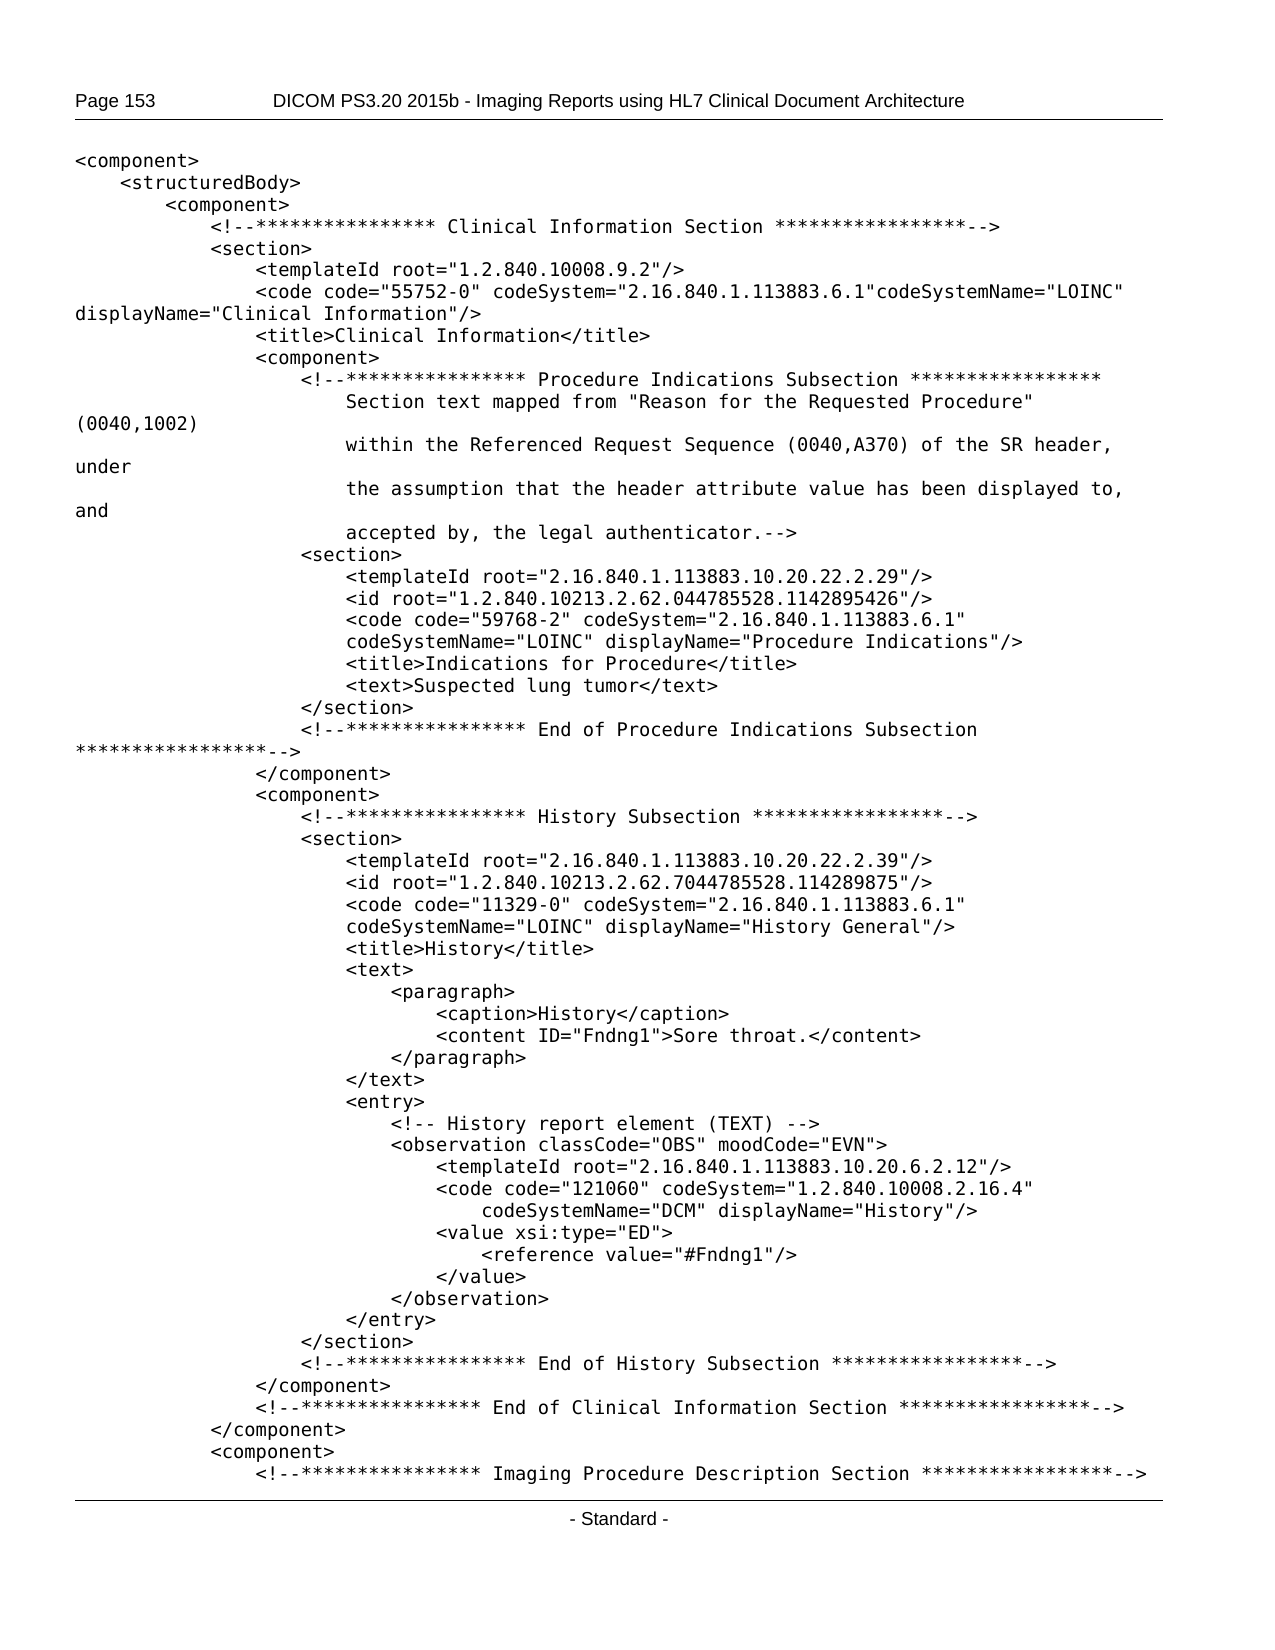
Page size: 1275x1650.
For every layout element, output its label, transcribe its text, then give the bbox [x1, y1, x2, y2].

text <component> <structuredBody> <component> <!--**************** Clinical Information Section *****************--> <section> <templateId root="1.2.840.10008.9.2"/> <code code="55752-0" codeSystem="2.16.840.1.113883.6.1"codeSystemName="LOINC" displayName="Clinical Information"/> <title>Clinical Information</title> <component> <!--**************** Procedure Indications Subsection ***************** Section text mapped from "Reason for the Requested Procedure" (0040,1002) within the Referenced Request Sequence (0040,A370) of the SR header, under the assumption that the header attribute value has been displayed to, and accepted by, the legal authenticator.--> <section> <templateId root="2.16.840.1.113883.10.20.22.2.29"/> <id root="1.2.840.10213.2.62.044785528.1142895426"/> <code code="59768-2" codeSystem="2.16.840.1.113883.6.1" codeSystemName="LOINC" displayName="Procedure Indications"/> <title>Indications for Procedure</title> <text>Suspected lung tumor</text> </section> <!--**************** End of Procedure Indications Subsection *****************--> </component> <component> <!--**************** History Subsection *****************--> <section> <templateId root="2.16.840.1.113883.10.20.22.2.39"/> <id root="1.2.840.10213.2.62.7044785528.114289875"/> <code code="11329-0" codeSystem="2.16.840.1.113883.6.1" codeSystemName="LOINC" displayName="History General"/> <title>History</title> <text> <paragraph> <caption>History</caption> <content ID="Fndng1">Sore throat.</content> </paragraph> </text> <entry> <!-- History report element (TEXT) --> <observation classCode="OBS" moodCode="EVN"> <templateId root="2.16.840.1.113883.10.20.6.2.12"/> <code code="121060" codeSystem="1.2.840.10008.2.16.4" codeSystemName="DCM" displayName="History"/> <value xsi:type="ED"> <reference value="#Fndng1"/> </value> </observation> </entry> </section> <!--**************** End of History Subsection *****************--> </component> <!--**************** End of Clinical Information Section *****************--> </component> <component> <!--**************** Imaging Procedure Description Section *****************--> [75, 150, 1162, 1484]
